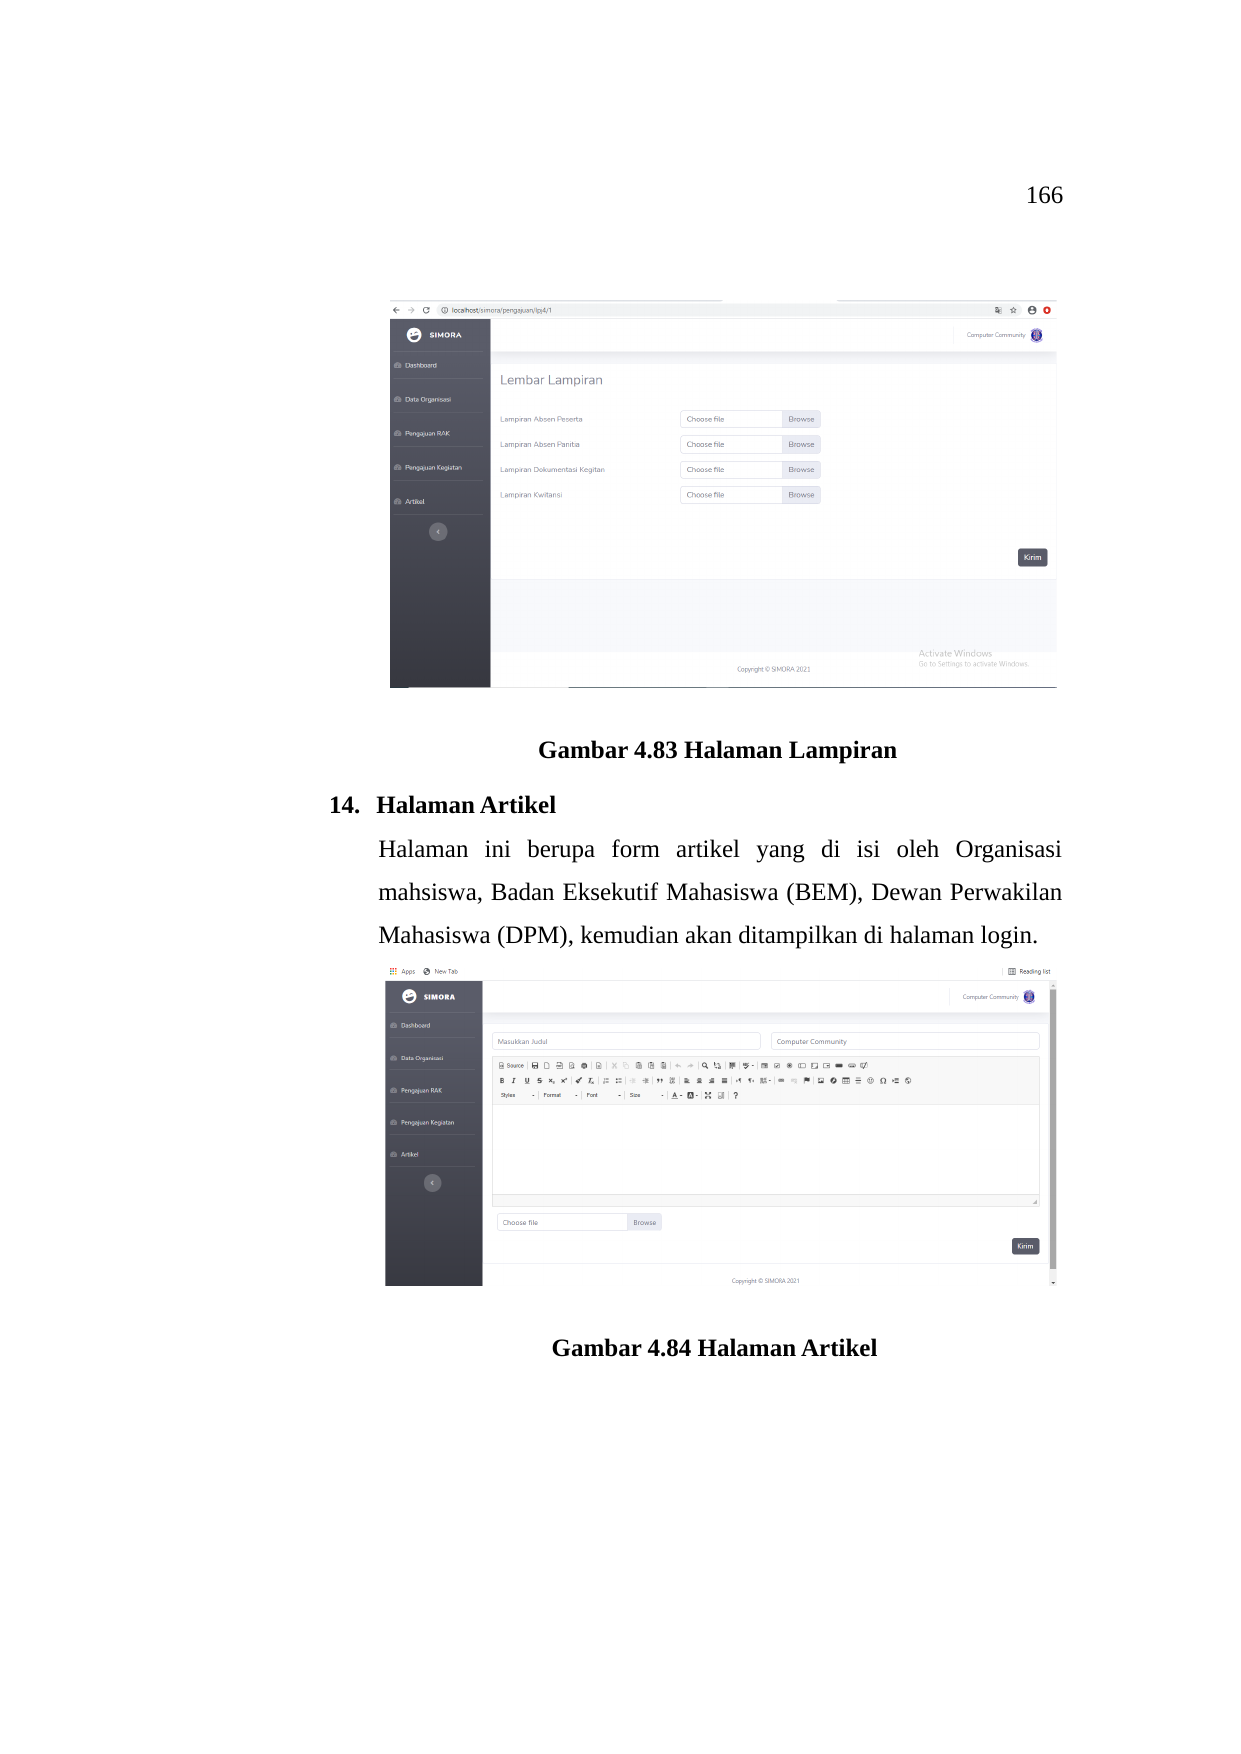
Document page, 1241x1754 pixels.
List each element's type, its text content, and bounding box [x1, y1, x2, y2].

picture [385, 968, 1057, 1286]
list Gambar 4.83 Halaman Lampiran [372, 735, 1063, 764]
picture [390, 300, 1057, 688]
table_header [384, 295, 1062, 722]
list Gambar 4.84 Halaman Artikel [372, 1333, 1063, 1362]
list Halaman Artikel [317, 791, 1063, 819]
list Halaman ini berupa form artikel yang di isi oleh Organisasi mahsiswa, Badan Eksekutif Mahasiswa (BEM), Dewan Perwakilan Mahasiswa (DPM), kemudian akan ditampilkan di halaman login. [378, 834, 1063, 949]
table_header [380, 963, 1062, 1320]
